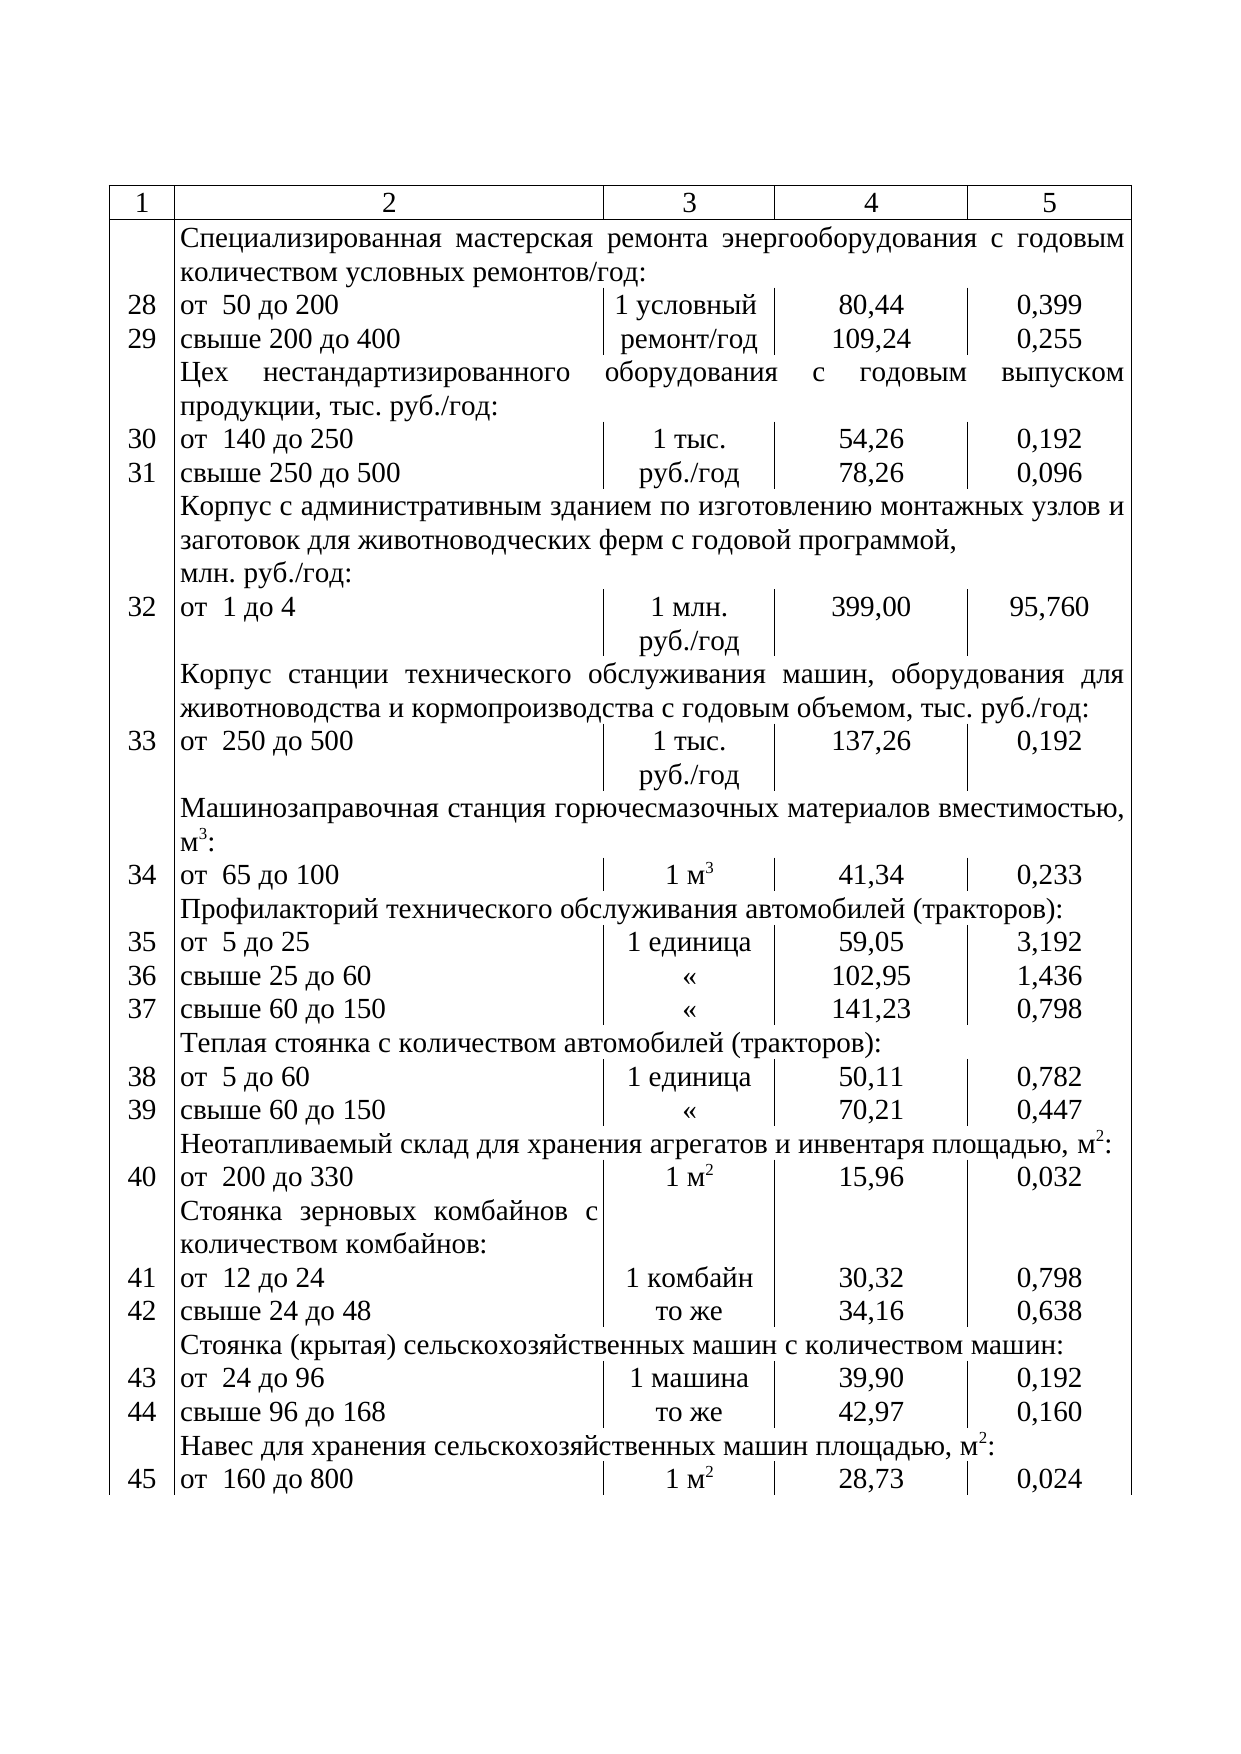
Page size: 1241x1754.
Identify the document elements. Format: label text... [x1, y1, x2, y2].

table_cell свыше 96 до 168 [175, 1394, 603, 1428]
table_cell 33 [110, 724, 174, 791]
table_cell от 250 до 500 [175, 724, 603, 791]
table_cell руб./год [604, 455, 774, 489]
table_cell 78,26 [775, 455, 967, 489]
table_cell от 5 до 25 [175, 925, 603, 958]
table_cell [110, 656, 174, 723]
table_cell Машинозаправочная станция горючесмазочных материалов вместимостью, м3: [175, 791, 1131, 858]
table_cell 59,05 [775, 925, 967, 958]
table_cell 31 [110, 455, 174, 489]
table_cell свыше 250 до 500 [175, 455, 603, 489]
table_cell 35 [110, 925, 174, 958]
table_cell 1 м2 [604, 1461, 774, 1495]
table_header 4 [775, 186, 967, 219]
table_cell 1 единица [604, 925, 774, 958]
table_cell 54,26 [775, 422, 967, 455]
table_cell 15,96 [775, 1160, 967, 1193]
table_cell свыше 60 до 150 [175, 1093, 603, 1126]
table_cell [775, 1193, 967, 1260]
table_cell 39 [110, 1093, 174, 1126]
table_cell от 12 до 24 [175, 1260, 603, 1294]
table_cell 1 машина [604, 1361, 774, 1394]
table_header 2 [175, 186, 603, 219]
table_cell [110, 220, 174, 287]
table_cell от 200 до 330 [175, 1160, 603, 1193]
table_cell 1 тыс. [604, 422, 774, 455]
table_cell [110, 489, 174, 589]
table_cell 42,97 [775, 1394, 967, 1428]
table_cell Корпус с административным зданием по изготовлению монтажных узлов и заготовок для животноводческих ферм с годовой программой, млн. руб./год: [175, 489, 1131, 589]
table_cell 0,638 [968, 1294, 1131, 1327]
table_cell свыше 24 до 48 [175, 1294, 603, 1327]
table_cell 1 м2 [604, 1160, 774, 1193]
table_cell 0,782 [968, 1059, 1131, 1092]
table_cell 28,73 [775, 1461, 967, 1495]
table_cell 0,399 [968, 288, 1131, 321]
table_cell Корпус станции технического обслуживания машин, оборудования для животноводства и кормопроизводства с годовым объемом, тыс. руб./год: [175, 656, 1131, 723]
table_cell Неотапливаемый склад для хранения агрегатов и инвентаря площадью, м2: [175, 1126, 1131, 1159]
table_cell [110, 355, 174, 422]
table_cell 1 тыс. руб./год [604, 724, 774, 791]
table_cell [110, 791, 174, 858]
table_cell Цех нестандартизированного оборудования с годовым выпуском продукции, тыс. руб./год: [175, 355, 1131, 422]
table_cell 41,34 [775, 858, 967, 891]
table_cell 1 млн. руб./год [604, 589, 774, 656]
table_cell 0,233 [968, 858, 1131, 891]
table_cell Специализированная мастерская ремонта энергооборудования с годовым количеством условных ремонтов/год: [175, 220, 1131, 287]
table_cell от 5 до 60 [175, 1059, 603, 1092]
table_cell 42 [110, 1294, 174, 1327]
table_cell Профилакторий технического обслуживания автомобилей (тракторов): [175, 891, 1131, 925]
table_cell [968, 1193, 1131, 1260]
table_cell 0,024 [968, 1461, 1131, 1495]
table_cell от 50 до 200 [175, 288, 603, 321]
table_cell 41 [110, 1260, 174, 1294]
table_cell то же [604, 1394, 774, 1428]
table_cell то же [604, 1294, 774, 1327]
table_cell 95,760 [968, 589, 1131, 656]
table_cell 1 м3 [604, 858, 774, 891]
table_cell свыше 60 до 150 [175, 992, 603, 1025]
table_cell « [604, 958, 774, 992]
table_cell от 65 до 100 [175, 858, 603, 891]
table_cell « [604, 992, 774, 1025]
table_cell 3,192 [968, 925, 1131, 958]
table_cell 137,26 [775, 724, 967, 791]
table_cell ремонт/год [604, 321, 774, 354]
table_cell 399,00 [775, 589, 967, 656]
table_cell свыше 25 до 60 [175, 958, 603, 992]
table_cell 29 [110, 321, 174, 354]
table_cell 1 комбайн [604, 1260, 774, 1294]
table_cell 30,32 [775, 1260, 967, 1294]
table_cell 70,21 [775, 1093, 967, 1126]
table_cell 40 [110, 1160, 174, 1193]
table_cell 109,24 [775, 321, 967, 354]
table_cell 34,16 [775, 1294, 967, 1327]
table_cell 0,096 [968, 455, 1131, 489]
table_cell свыше 200 до 400 [175, 321, 603, 354]
table_header 1 [110, 186, 174, 219]
table_cell 0,447 [968, 1093, 1131, 1126]
table_header 3 [604, 186, 774, 219]
table_cell от 140 до 250 [175, 422, 603, 455]
table_cell 30 [110, 422, 174, 455]
table_cell 1 единица [604, 1059, 774, 1092]
table_cell от 24 до 96 [175, 1361, 603, 1394]
table_cell Теплая стоянка с количеством автомобилей (тракторов): [175, 1025, 1131, 1059]
table_cell Стоянка (крытая) сельскохозяйственных машин с количеством машин: [175, 1327, 1131, 1361]
table_cell 0,255 [968, 321, 1131, 354]
table_cell [110, 1428, 174, 1461]
table_cell Навес для хранения сельскохозяйственных машин площадью, м2: [175, 1428, 1131, 1461]
table_cell 38 [110, 1059, 174, 1092]
table_cell 44 [110, 1394, 174, 1428]
table_cell [604, 1193, 774, 1260]
table_cell [110, 891, 174, 925]
table_cell 0,192 [968, 1361, 1131, 1394]
table_cell 43 [110, 1361, 174, 1394]
table_cell 102,95 [775, 958, 967, 992]
table_cell 0,192 [968, 724, 1131, 791]
table_cell от 160 до 800 [175, 1461, 603, 1495]
table_cell Стоянка зерновых комбайнов с количеством комбайнов: [175, 1193, 603, 1260]
table_cell 45 [110, 1461, 174, 1495]
table_cell 50,11 [775, 1059, 967, 1092]
table_cell 0,798 [968, 992, 1131, 1025]
table_cell 80,44 [775, 288, 967, 321]
table_cell 0,032 [968, 1160, 1131, 1193]
table_header 5 [968, 186, 1131, 219]
table_cell 28 [110, 288, 174, 321]
table_cell [110, 1193, 174, 1260]
table_cell [110, 1025, 174, 1059]
table_cell 32 [110, 589, 174, 656]
table_cell 0,192 [968, 422, 1131, 455]
table_cell 1,436 [968, 958, 1131, 992]
table_cell 0,160 [968, 1394, 1131, 1428]
table_cell « [604, 1093, 774, 1126]
table_cell 39,90 [775, 1361, 967, 1394]
table_cell 34 [110, 858, 174, 891]
table_cell [110, 1126, 174, 1159]
table_cell 1 условный [604, 288, 774, 321]
table_cell от 1 до 4 [175, 589, 603, 656]
table_cell 0,798 [968, 1260, 1131, 1294]
table_cell 37 [110, 992, 174, 1025]
table_cell [110, 1327, 174, 1361]
table_cell 36 [110, 958, 174, 992]
table_cell 141,23 [775, 992, 967, 1025]
